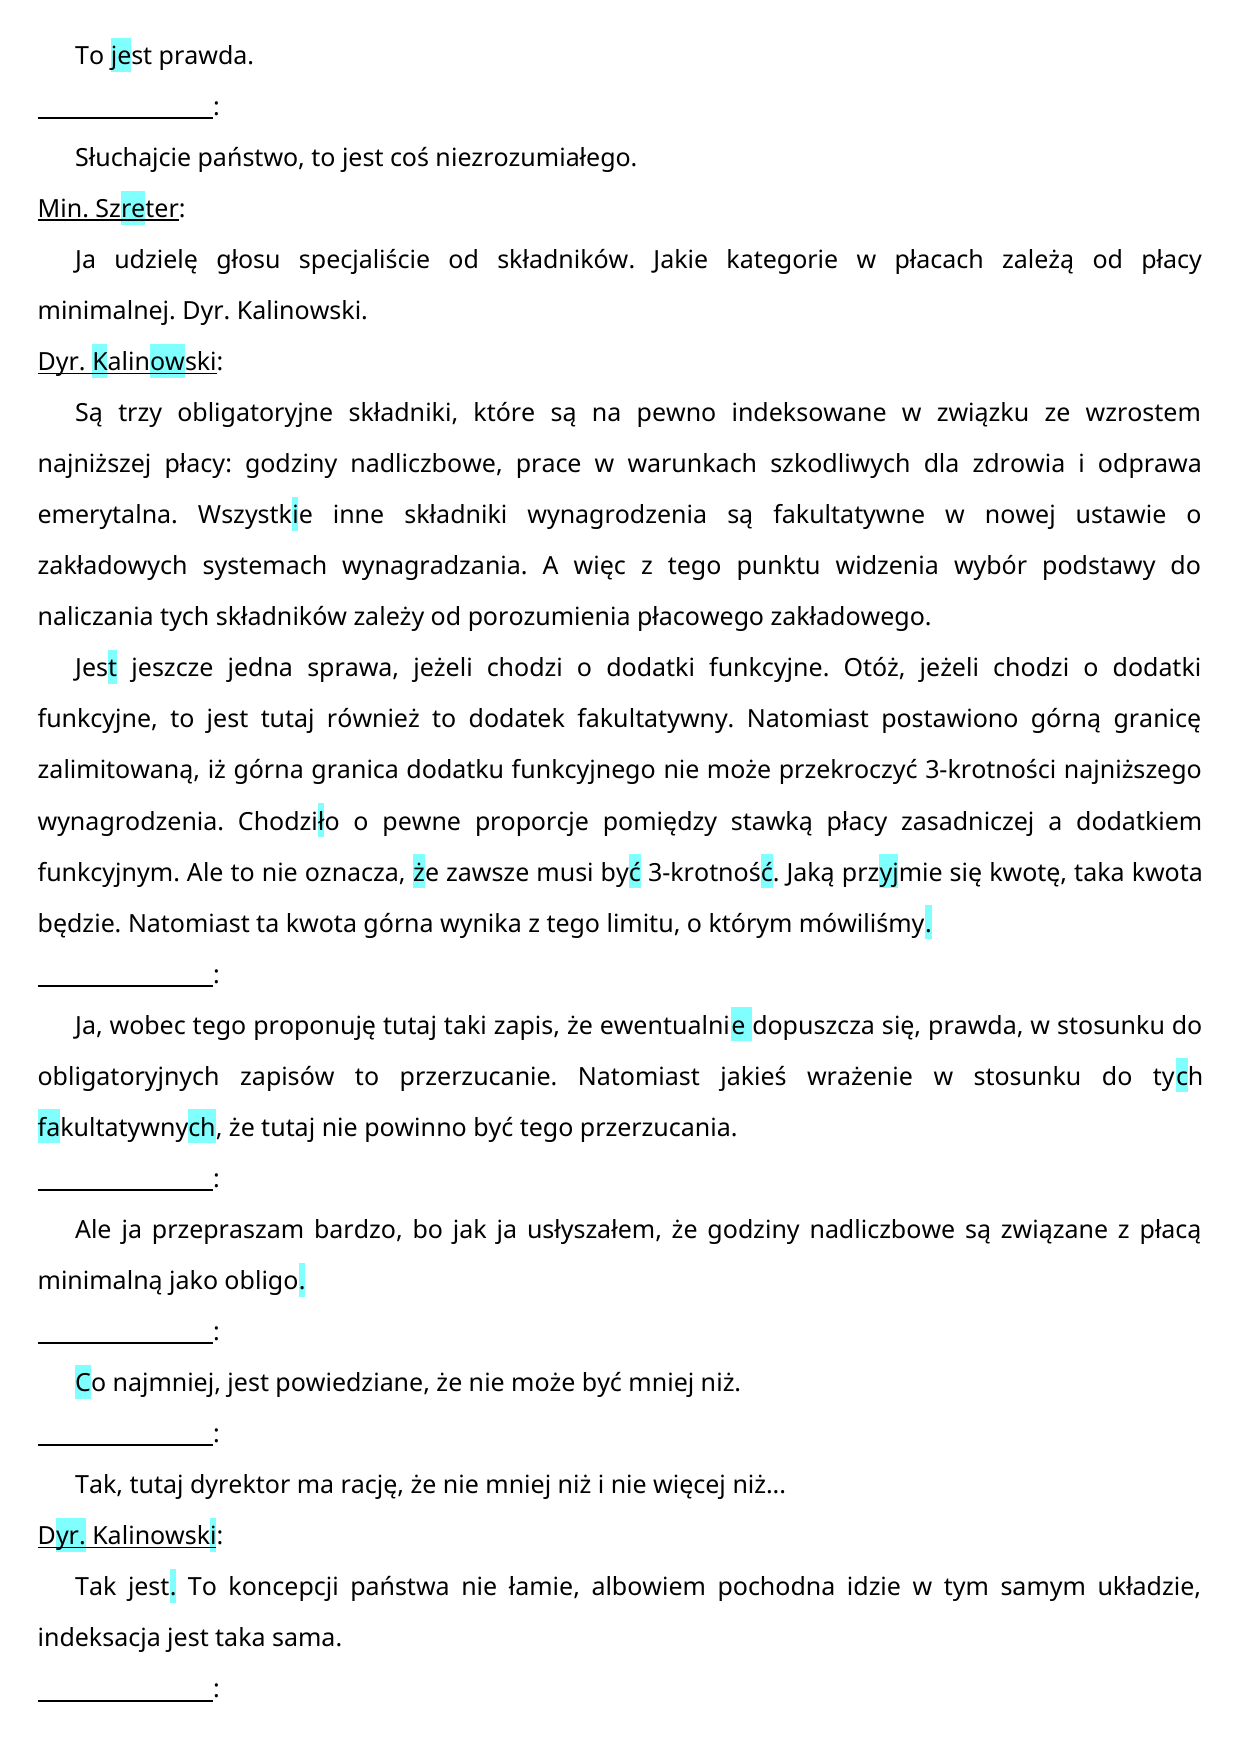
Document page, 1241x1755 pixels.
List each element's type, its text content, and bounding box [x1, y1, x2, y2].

text Ja udzielę głosu specjaliście od składników. Jakie kategorie w płacach zależą od płacy minimalnej. Dyr. Kalinowski. [37, 242, 1203, 327]
text : [37, 1160, 1203, 1194]
text : [37, 88, 1203, 123]
text Jest jeszcze jedna sprawa, jeżeli chodzi o dodatki funkcyjne. Otóż, jeżeli chodzi o dodatki funkcyjne, to jest tutaj również to dodatek fakultatywny. Natomiast postawiono górną granicę zalimitowaną, iż górna granica dodatku funkcyjnego nie może przekroczyć 3-krotności najniższego wynagrodzenia. Chodziło o pewne proporcje pomiędzy stawką płacy zasadniczej a dodatkiem funkcyjnym. Ale to nie oznacza, że zawsze musi być 3-krotność. Jaką przyjmie się kwotę, taka kwota będzie. Natomiast ta kwota górna wynika z tego limitu, o którym mówiliśmy. [37, 650, 1203, 939]
text Dyr. Kalinowski: [37, 344, 1203, 378]
text To jest prawda. [37, 37, 1203, 72]
text Dyr. Kalinowski: [37, 1518, 1203, 1552]
text Są trzy obligatoryjne składniki, które są na pewno indeksowane w związku ze wzrostem najniższej płacy: godziny nadliczbowe, prace w warunkach szkodliwych dla zdrowia i odprawa emerytalna. Wszystkie inne składniki wynagrodzenia są fakultatywne w nowej ustawie o zakładowych systemach wynagradzania. A więc z tego punktu widzenia wybór podstawy do naliczania tych składników zależy od porozumienia płacowego zakładowego. [37, 395, 1203, 633]
text : [37, 1313, 1203, 1348]
text Tak jest. To koncepcji państwa nie łamie, albowiem pochodna idzie w tym samym układzie, indeksacja jest taka sama. [37, 1569, 1203, 1654]
text : [37, 956, 1203, 990]
text Ale ja przepraszam bardzo, bo jak ja usłyszałem, że godziny nadliczbowe są związane z płacą minimalną jako obligo. [37, 1211, 1203, 1297]
text : [37, 1416, 1203, 1450]
text Tak, tutaj dyrektor ma rację, że nie mniej niż i nie więcej niż... [37, 1467, 1203, 1501]
text Słuchajcie państwo, to jest coś niezrozumiałego. [37, 139, 1203, 174]
text Min. Szreter: [37, 191, 1203, 225]
text : [37, 1671, 1203, 1705]
text Co najmniej, jest powiedziane, że nie może być mniej niż. [37, 1364, 1203, 1399]
text Ja, wobec tego proponuję tutaj taki zapis, że ewentualnie dopuszcza się, prawda, w stosunku do obligatoryjnych zapisów to przerzucanie. Natomiast jakieś wrażenie w stosunku do tych fakultatywnych, że tutaj nie powinno być tego przerzucania. [37, 1007, 1203, 1143]
